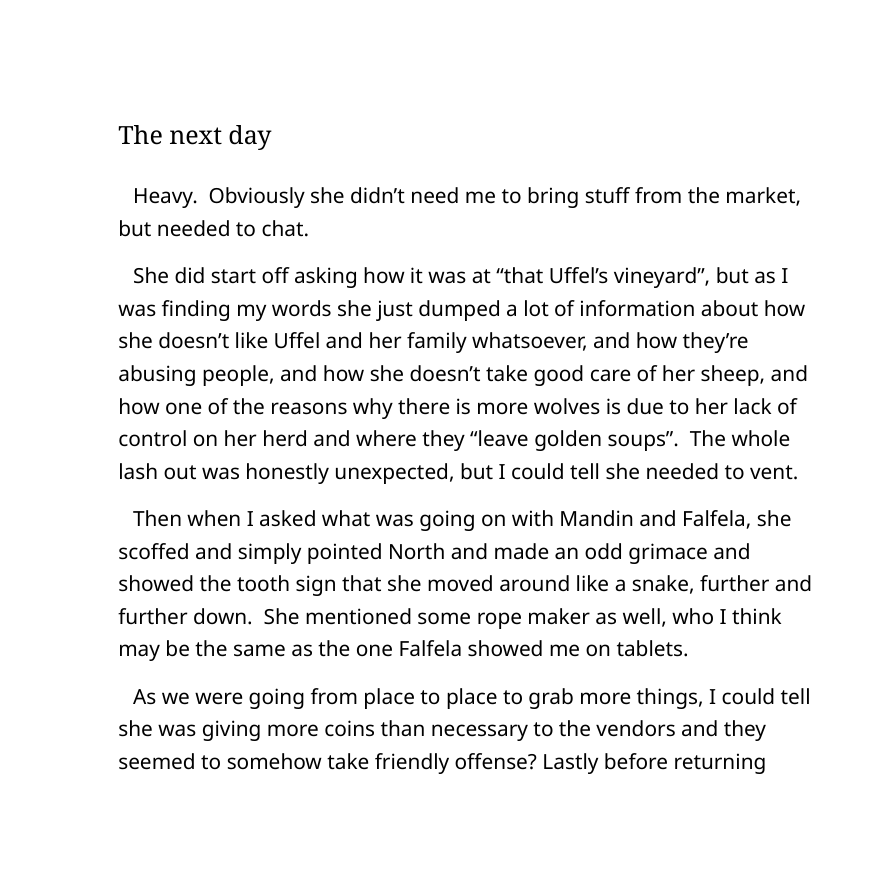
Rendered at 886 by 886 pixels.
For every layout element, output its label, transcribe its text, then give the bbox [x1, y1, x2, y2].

text Heavy. Obviously she didn’t need me to bring stuff from the market, but needed to chat. [118, 182, 827, 243]
text She did start off asking how it was at “that Uffel’s vineyard”, but as I was finding my words she just dumped a lot of information about how she doesn’t like Uffel and her family whatsoever, and how they’re abusing people, and how she doesn’t take good care of her sheep, and how one of the reasons why there is more wolves is due to her lack of control on her herd and where they “leave golden soups”. The whole lash out was honestly unexpected, but I could tell she needed to vent. [118, 261, 827, 485]
text Then when I asked what was going on with Mandin and Falfela, she scoffed and simply pointed North and made an odd grimace and showed the tooth sign that she moved around like a snake, further and further down. She mentioned some rope maker as well, who I think may be the same as the one Falfela showed me on tablets. [118, 504, 827, 663]
subtitle The next day [118, 118, 827, 152]
text As we were going from place to place to grab more things, I could tell she was giving more coins than necessary to the vendors and they seemed to somehow take friendly offense? Lastly before returning [118, 682, 827, 775]
